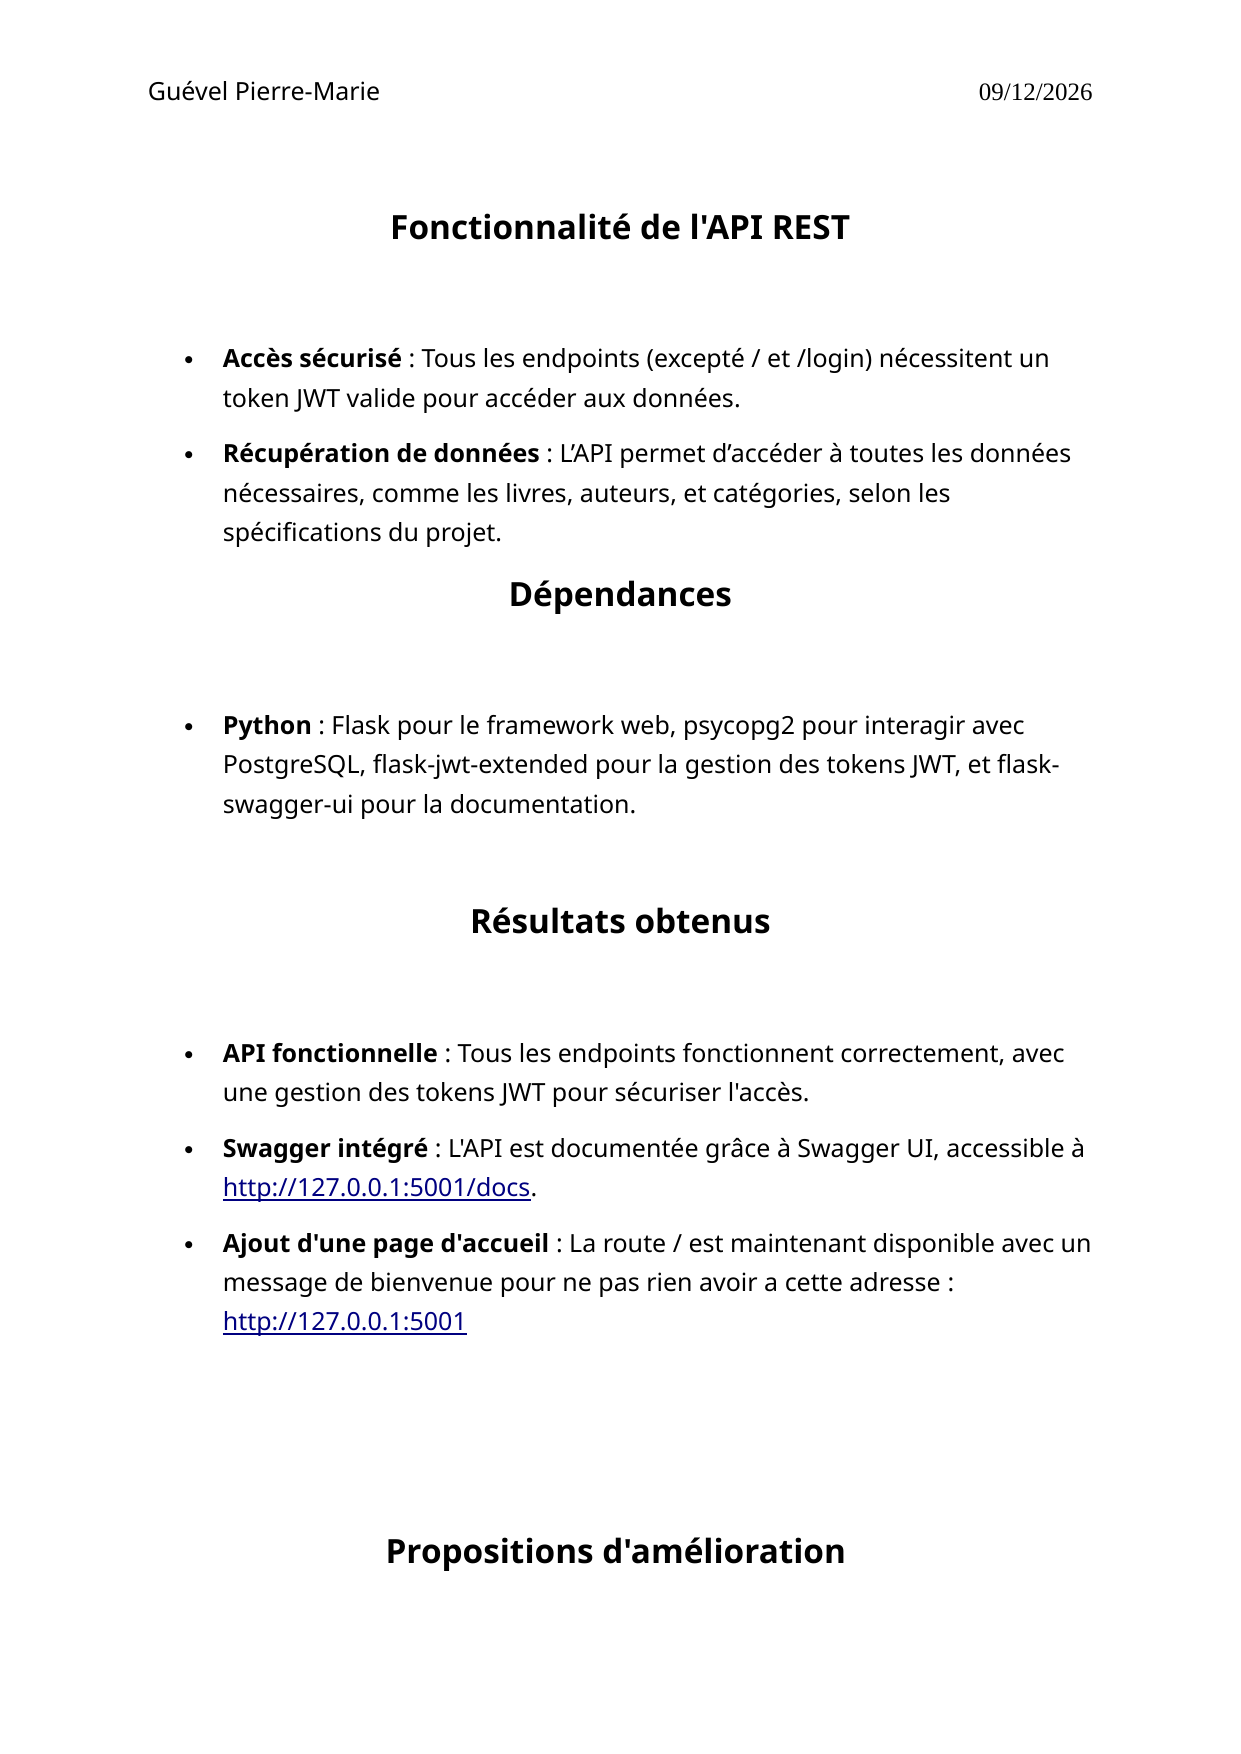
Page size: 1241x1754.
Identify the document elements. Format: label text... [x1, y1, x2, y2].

text Dépendances [148, 570, 1093, 616]
text Résultats obtenus [148, 898, 1093, 943]
list Swagger intégré : L'API est documentée grâce à Swagger UI, accessible à http://127.0.0.1:5001/docs. [185, 1131, 1093, 1204]
list Accès sécurisé : Tous les endpoints (excepté / et /login) nécessitent un token JWT valide pour accéder aux données. [185, 341, 1093, 414]
list Python : Flask pour le framework web, psycopg2 pour interagir avec PostgreSQL, flask-jwt-extended pour la gestion des tokens JWT, et flask-swagger-ui pour la documentation. [185, 708, 1093, 820]
list API fonctionnelle : Tous les endpoints fonctionnent correctement, avec une gestion des tokens JWT pour sécuriser l'accès. [185, 1036, 1093, 1109]
text Propositions d'amélioration [148, 1527, 1093, 1573]
list Ajout d'une page d'accueil : La route / est maintenant disponible avec un message de bienvenue pour ne pas rien avoir a cette adresse : http://127.0.0.1:5001 [185, 1226, 1093, 1338]
list Récupération de données : L’API permet d’accéder à toutes les données nécessaires, comme les livres, auteurs, et catégories, selon les spécifications du projet. [185, 436, 1093, 548]
text Fonctionnalité de l'API REST [148, 203, 1093, 249]
